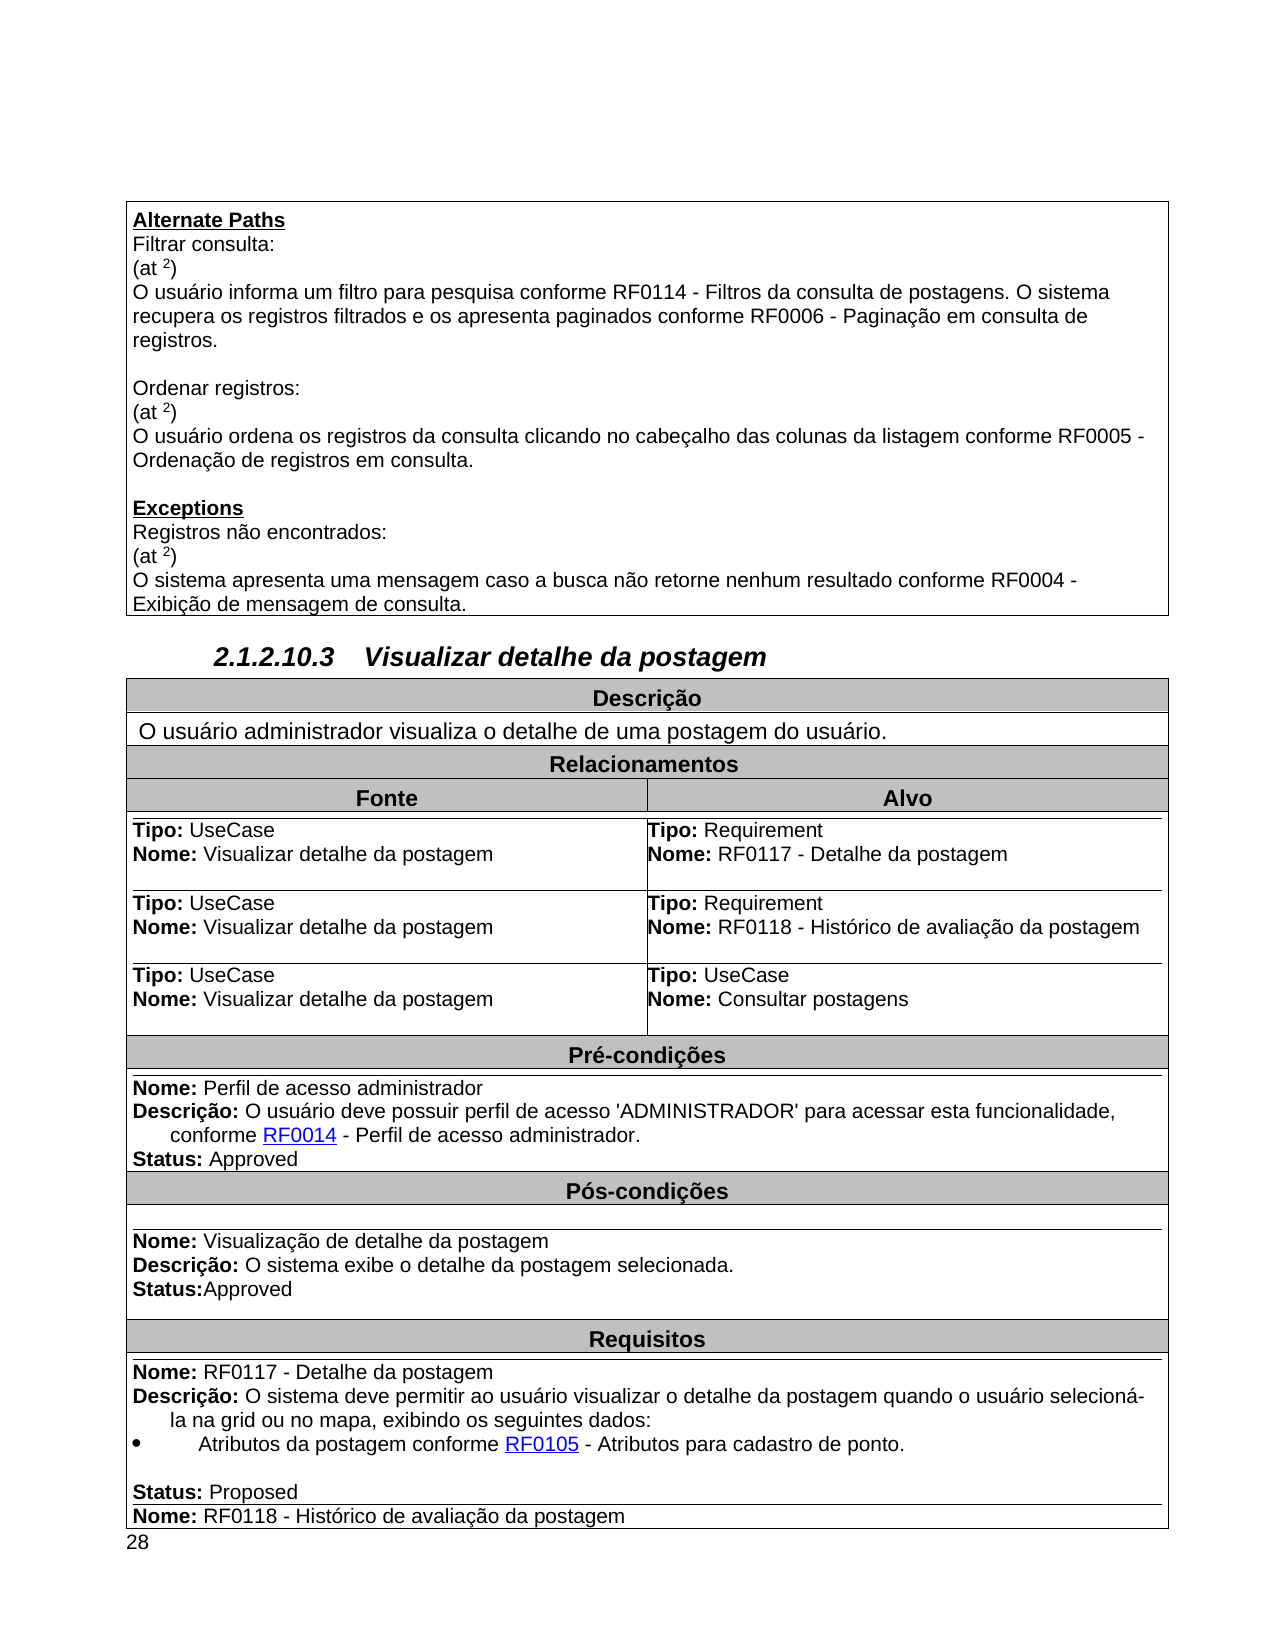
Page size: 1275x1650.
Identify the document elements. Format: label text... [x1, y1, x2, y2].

table_cell Pré-condições [127, 1036, 1168, 1068]
table_cell Alvo [648, 779, 1168, 811]
table_cell Nome: RF0118 - Histórico de avaliação da postagem [133, 1505, 1162, 1528]
table_cell Alternate Paths Filtrar consulta: (at 2) O usuário informa um filtro para pesquisa conforme RF0114 - Filtros da consulta de postagens. O sistema recupera os registros filtrados e os apresenta paginados conforme RF0006 - Paginação em consulta de registros. Ordenar registros: (at 2) O usuário ordena os registros da consulta clicando no cabeçalho das colunas da listagem conforme RF0005 - Ordenação de registros em consulta. Exceptions Registros não encontrados: (at 2) O sistema apresenta uma mensagem caso a busca não retorne nenhum resultado conforme RF0004 - Exibição de mensagem de consulta. [127, 202, 1168, 615]
table_cell [127, 812, 1168, 1035]
table_header Nome: Perfil de acesso administrador Descrição: O usuário deve possuir perfil de acesso 'ADMINISTRADOR' para acessar esta funcionalidade, conforme RF0014 - Perfil de acesso administrador. Status: Approved [133, 1076, 1162, 1171]
table_cell [127, 1205, 1168, 1319]
table_cell Requisitos [127, 1320, 1168, 1352]
table_cell Tipo: UseCase Nome: Visualizar detalhe da postagem [133, 891, 647, 962]
list Visualizar detalhe da postagem [214, 641, 1155, 672]
table_cell [127, 1353, 1168, 1528]
table_cell Fonte [127, 779, 647, 811]
table_cell O usuário administrador visualiza o detalhe de uma postagem do usuário. [127, 713, 1168, 744]
table_cell Tipo: UseCase Nome: Visualizar detalhe da postagem [133, 964, 647, 1035]
table_header Descrição [127, 679, 1168, 711]
table_header Tipo: UseCase Nome: Visualizar detalhe da postagem [133, 819, 647, 890]
table_header Nome: RF0117 - Detalhe da postagem Descrição: O sistema deve permitir ao usuário visualizar o detalhe da postagem quando o usuário selecioná-la na grid ou no mapa, exibindo os seguintes dados: Atributos da postagem conforme RF0105 - Atributos para cadastro de ponto. Status: Proposed [133, 1360, 1162, 1504]
table_cell [127, 1069, 1168, 1171]
table_cell Tipo: Requirement Nome: RF0118 - Histórico de avaliação da postagem [648, 891, 1162, 962]
table_cell Relacionamentos [127, 746, 1168, 778]
table_cell Tipo: UseCase Nome: Consultar postagens [648, 964, 1162, 1035]
table_header Nome: Visualização de detalhe da postagem Descrição: O sistema exibe o detalhe da postagem selecionada. Status:Approved [133, 1230, 1162, 1301]
table_header Tipo: Requirement Nome: RF0117 - Detalhe da postagem [648, 819, 1162, 890]
table_cell Pós-condições [127, 1172, 1168, 1204]
